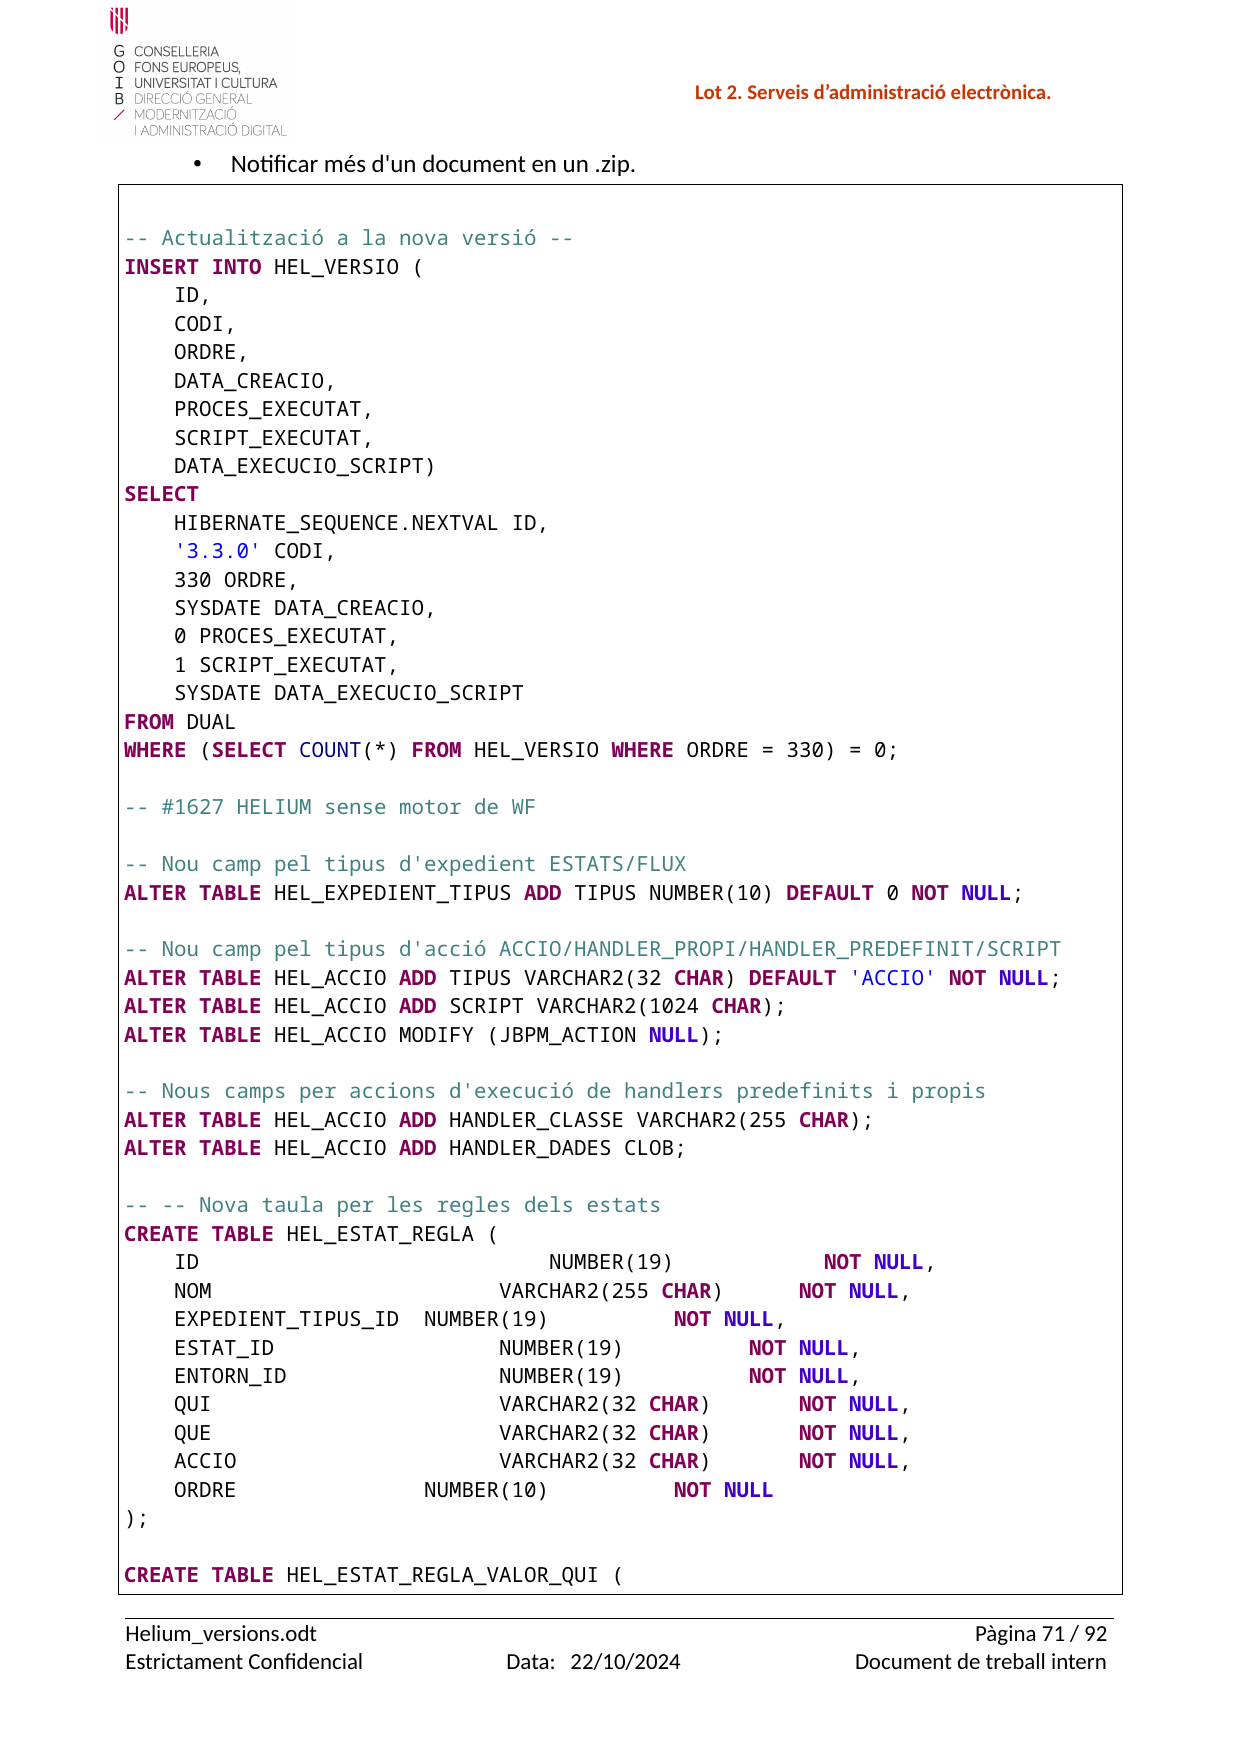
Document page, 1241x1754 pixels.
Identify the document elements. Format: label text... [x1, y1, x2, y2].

table_header ﻿ -- Actualització a la nova versió -- INSERT INTO HEL_VERSIO ( ID, CODI, ORDRE, DATA_CREACIO, PROCES_EXECUTAT, SCRIPT_EXECUTAT, DATA_EXECUCIO_SCRIPT) SELECT HIBERNATE_SEQUENCE.NEXTVAL ID, '3.3.0' CODI, 330 ORDRE, SYSDATE DATA_CREACIO, 0 PROCES_EXECUTAT, 1 SCRIPT_EXECUTAT, SYSDATE DATA_EXECUCIO_SCRIPT FROM DUAL WHERE (SELECT COUNT(*) FROM HEL_VERSIO WHERE ORDRE = 330) = 0; -- #1627 HELIUM sense motor de WF -- Nou camp pel tipus d'expedient ESTATS/FLUX ALTER TABLE HEL_EXPEDIENT_TIPUS ADD TIPUS NUMBER(10) DEFAULT 0 NOT NULL; -- Nou camp pel tipus d'acció ACCIO/HANDLER_PROPI/HANDLER_PREDEFINIT/SCRIPT ALTER TABLE HEL_ACCIO ADD TIPUS VARCHAR2(32 CHAR) DEFAULT 'ACCIO' NOT NULL; ALTER TABLE HEL_ACCIO ADD SCRIPT VARCHAR2(1024 CHAR); ALTER TABLE HEL_ACCIO MODIFY (JBPM_ACTION NULL); -- Nous camps per accions d'execució de handlers predefinits i propis ALTER TABLE HEL_ACCIO ADD HANDLER_CLASSE VARCHAR2(255 CHAR); ALTER TABLE HEL_ACCIO ADD HANDLER_DADES CLOB; -- -- Nova taula per les regles dels estats CREATE TABLE HEL_ESTAT_REGLA ( ID NUMBER(19) NOT NULL, NOM VARCHAR2(255 CHAR) NOT NULL, EXPEDIENT_TIPUS_ID NUMBER(19) NOT NULL, ESTAT_ID NUMBER(19) NOT NULL, ENTORN_ID NUMBER(19) NOT NULL, QUI VARCHAR2(32 CHAR) NOT NULL, QUE VARCHAR2(32 CHAR) NOT NULL, ACCIO VARCHAR2(32 CHAR) NOT NULL, ORDRE NUMBER(10) NOT NULL ); CREATE TABLE HEL_ESTAT_REGLA_VALOR_QUI ( [119, 185, 1122, 1594]
picture [100, 0, 297, 144]
list Notificar més d'un document en un .zip. [193, 148, 1122, 178]
